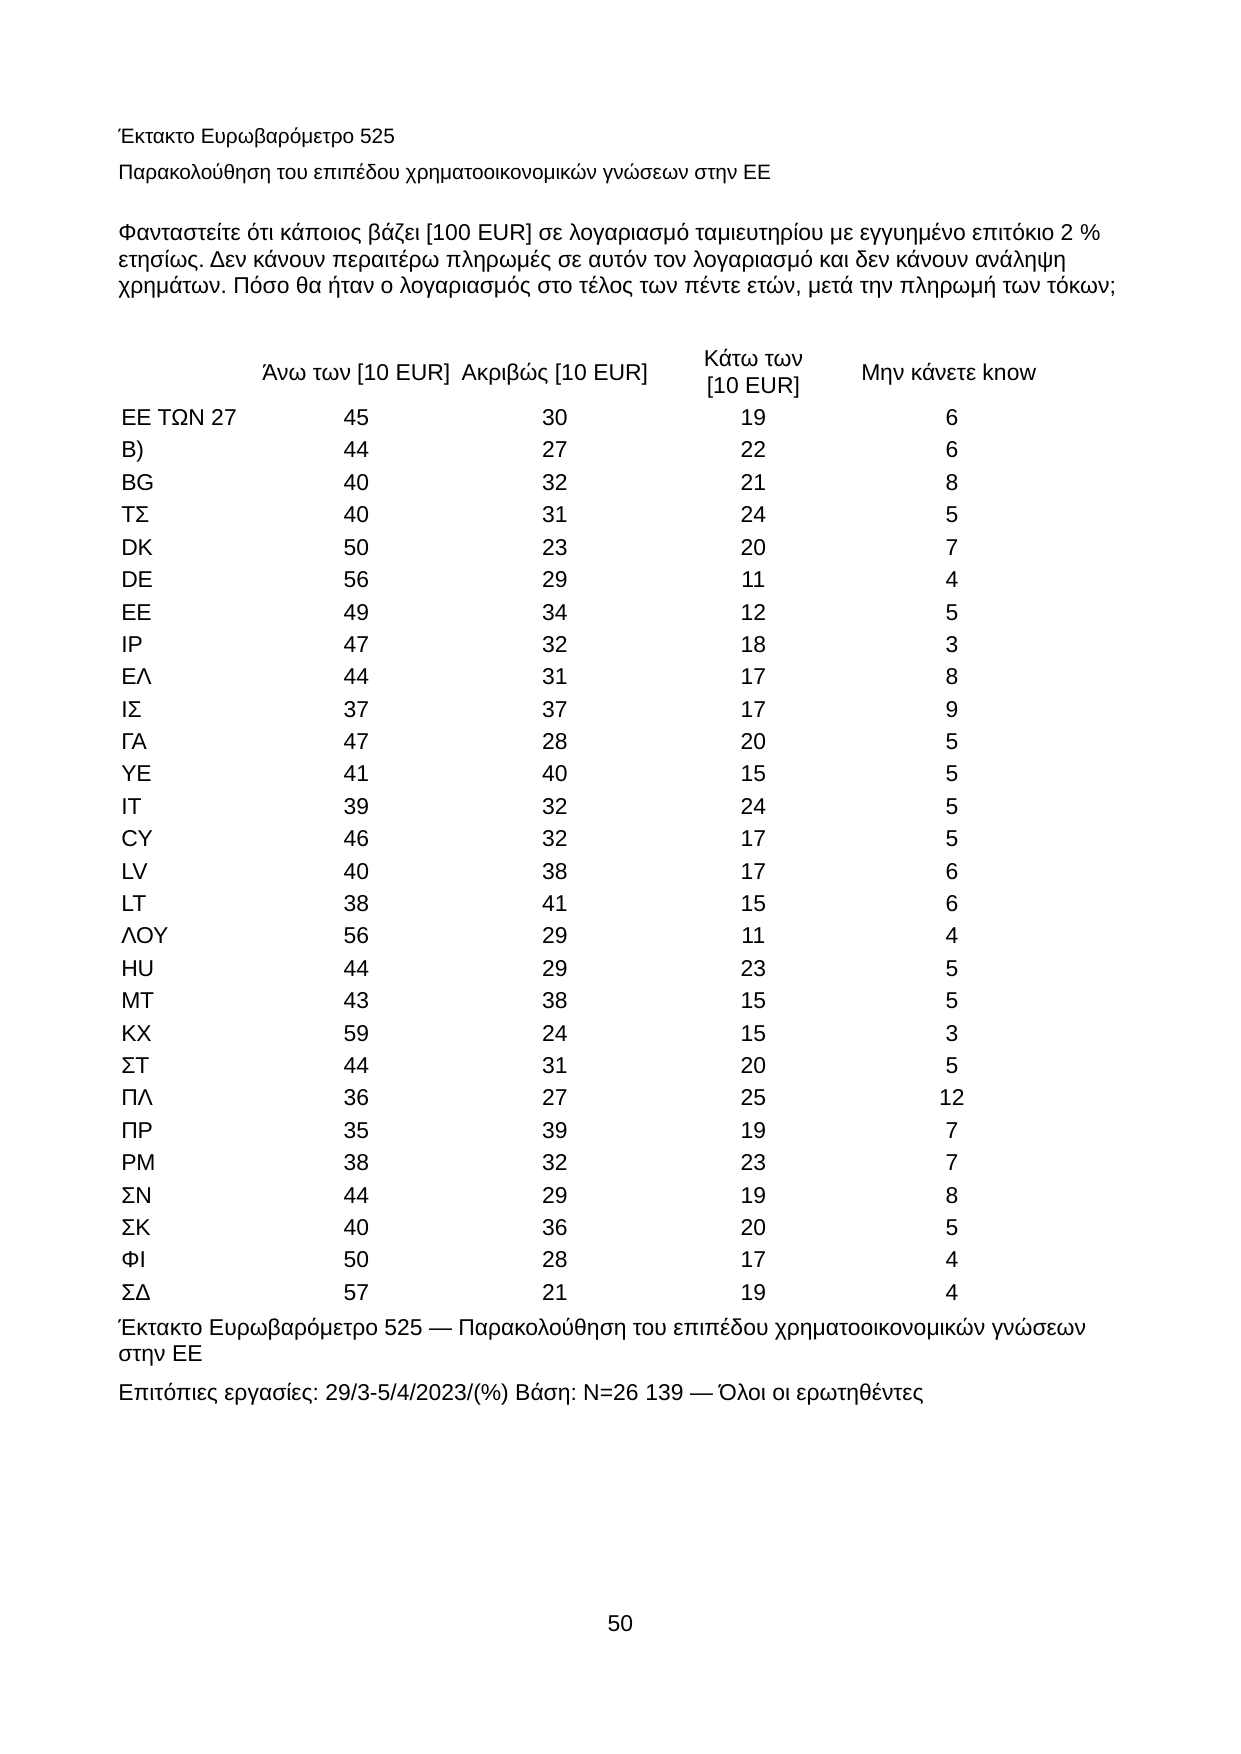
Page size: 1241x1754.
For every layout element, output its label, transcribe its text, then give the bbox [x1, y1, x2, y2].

table_cell 40 [257, 1211, 455, 1243]
table_cell 40 [257, 466, 455, 498]
table_cell 3 [853, 1017, 1051, 1049]
table_cell 56 [257, 563, 455, 595]
table_header [118, 343, 257, 401]
table_cell 25 [654, 1081, 852, 1114]
table_cell 8 [853, 660, 1051, 693]
table_cell 11 [654, 563, 852, 595]
table_cell 5 [853, 822, 1051, 854]
table_cell 41 [455, 887, 654, 919]
table_cell 43 [257, 984, 455, 1017]
table_cell 24 [654, 790, 852, 822]
table_cell BG [118, 466, 257, 498]
table_cell 7 [853, 1146, 1051, 1178]
table_cell 20 [654, 1049, 852, 1081]
table_cell 38 [455, 984, 654, 1017]
table_cell 47 [257, 725, 455, 757]
table_cell IT [118, 790, 257, 822]
table_cell 36 [257, 1081, 455, 1114]
table_header Μην κάνετε know [853, 343, 1051, 401]
table_cell 29 [455, 919, 654, 952]
table_cell 28 [455, 725, 654, 757]
table_cell 5 [853, 498, 1051, 531]
table_cell 4 [853, 563, 1051, 595]
table_cell 44 [257, 1179, 455, 1211]
table_cell 7 [853, 531, 1051, 563]
table_cell 40 [257, 855, 455, 887]
table_cell 27 [455, 434, 654, 466]
table_cell 32 [455, 790, 654, 822]
table_cell ΤΣ [118, 498, 257, 531]
table_cell 44 [257, 660, 455, 693]
table_cell 5 [853, 595, 1051, 628]
table_cell 34 [455, 595, 654, 628]
table_cell 46 [257, 822, 455, 854]
table_cell ΚΧ [118, 1017, 257, 1049]
table_header Κάτω των [10 EUR] [654, 343, 852, 401]
table_cell ΛΟΥ [118, 919, 257, 952]
table_cell 35 [257, 1114, 455, 1146]
table_cell 5 [853, 790, 1051, 822]
table_cell 30 [455, 401, 654, 433]
table_cell 6 [853, 855, 1051, 887]
table_cell 19 [654, 1276, 852, 1308]
table_cell 32 [455, 628, 654, 660]
text Επιτόπιες εργασίες: 29/3-5/4/2023/(%) Βάση: N=26 139 — Όλοι οι ερωτηθέντες [118, 1379, 1122, 1405]
table_cell 15 [654, 758, 852, 790]
table_cell 36 [455, 1211, 654, 1243]
table_cell ΦΙ [118, 1243, 257, 1276]
table_cell 5 [853, 984, 1051, 1017]
table_cell 8 [853, 1179, 1051, 1211]
table_cell DE [118, 563, 257, 595]
table_cell 4 [853, 1243, 1051, 1276]
table_cell 9 [853, 693, 1051, 725]
table_cell 32 [455, 822, 654, 854]
table_cell 44 [257, 952, 455, 984]
table_cell 5 [853, 758, 1051, 790]
table_cell 31 [455, 660, 654, 693]
table_cell 49 [257, 595, 455, 628]
table_header Ακριβώς [10 EUR] [455, 343, 654, 401]
table_cell 32 [455, 1146, 654, 1178]
table_cell 5 [853, 1049, 1051, 1081]
table_cell 50 [257, 1243, 455, 1276]
table_cell 4 [853, 919, 1051, 952]
table_cell 47 [257, 628, 455, 660]
table_cell HU [118, 952, 257, 984]
table_cell ΡΜ [118, 1146, 257, 1178]
table_cell 20 [654, 531, 852, 563]
table_cell ΕΕ [118, 595, 257, 628]
table_cell 28 [455, 1243, 654, 1276]
table_cell 22 [654, 434, 852, 466]
table_cell 27 [455, 1081, 654, 1114]
table_cell 39 [257, 790, 455, 822]
table_cell ΠΡ [118, 1114, 257, 1146]
table_cell 23 [455, 531, 654, 563]
table_cell 23 [654, 952, 852, 984]
table_cell 44 [257, 1049, 455, 1081]
table_cell ΓΑ [118, 725, 257, 757]
table_cell ΣΝ [118, 1179, 257, 1211]
table_cell 32 [455, 466, 654, 498]
table_cell 8 [853, 466, 1051, 498]
table_cell ΕΕ ΤΩΝ 27 [118, 401, 257, 433]
table_cell 56 [257, 919, 455, 952]
table_cell 21 [654, 466, 852, 498]
table_cell 4 [853, 1276, 1051, 1308]
table_cell 29 [455, 1179, 654, 1211]
table_cell LT [118, 887, 257, 919]
table_cell 41 [257, 758, 455, 790]
table_cell 7 [853, 1114, 1051, 1146]
table_cell 6 [853, 434, 1051, 466]
table_cell 6 [853, 401, 1051, 433]
table_cell 20 [654, 725, 852, 757]
table_cell 31 [455, 1049, 654, 1081]
table_cell 31 [455, 498, 654, 531]
table_cell 29 [455, 952, 654, 984]
table_cell 5 [853, 1211, 1051, 1243]
table_cell ΙΡ [118, 628, 257, 660]
table_cell ΠΛ [118, 1081, 257, 1114]
table_cell 37 [257, 693, 455, 725]
table_cell 6 [853, 887, 1051, 919]
table_cell ΙΣ [118, 693, 257, 725]
text Φανταστείτε ότι κάποιος βάζει [100 EUR] σε λογαριασμό ταμιευτηρίου με εγγυημένο επιτόκιο 2 % ετησίως. Δεν κάνουν περαιτέρω πληρωμές σε αυτόν τον λογαριασμό και δεν κάνουν ανάληψη χρημάτων. Πόσο θα ήταν ο λογαριασμός στο τέλος των πέντε ετών, μετά την πληρωμή των τόκων; [118, 219, 1122, 298]
table_cell 50 [257, 531, 455, 563]
table_cell 57 [257, 1276, 455, 1308]
table_cell ΣΤ [118, 1049, 257, 1081]
table_cell 19 [654, 401, 852, 433]
table_cell 15 [654, 887, 852, 919]
table_cell 5 [853, 725, 1051, 757]
table_cell 24 [654, 498, 852, 531]
table_cell 19 [654, 1179, 852, 1211]
table_cell ΕΛ [118, 660, 257, 693]
table_cell 21 [455, 1276, 654, 1308]
table_cell 44 [257, 434, 455, 466]
table_cell 40 [257, 498, 455, 531]
table_cell 23 [654, 1146, 852, 1178]
table_cell 37 [455, 693, 654, 725]
table_cell 38 [455, 855, 654, 887]
table_cell ΣΔ [118, 1276, 257, 1308]
table_cell 29 [455, 563, 654, 595]
table_cell 15 [654, 984, 852, 1017]
table_cell LV [118, 855, 257, 887]
table_cell 18 [654, 628, 852, 660]
table_cell 5 [853, 952, 1051, 984]
table_cell 17 [654, 693, 852, 725]
table_cell 17 [654, 822, 852, 854]
table_cell 12 [853, 1081, 1051, 1114]
table_cell 17 [654, 660, 852, 693]
table_cell CY [118, 822, 257, 854]
table_cell 45 [257, 401, 455, 433]
text Έκτακτο Ευρωβαρόμετρο 525 — Παρακολούθηση του επιπέδου χρηματοοικονομικών γνώσεων στην ΕΕ [118, 1314, 1122, 1367]
table_cell 17 [654, 1243, 852, 1276]
table_cell 59 [257, 1017, 455, 1049]
table_cell 19 [654, 1114, 852, 1146]
table_cell ΜΤ [118, 984, 257, 1017]
table_cell 39 [455, 1114, 654, 1146]
table_cell 40 [455, 758, 654, 790]
table_cell 3 [853, 628, 1051, 660]
table_cell 11 [654, 919, 852, 952]
table_header Άνω των [10 EUR] [257, 343, 455, 401]
table_cell ΣΚ [118, 1211, 257, 1243]
table_cell 15 [654, 1017, 852, 1049]
table_cell 17 [654, 855, 852, 887]
table_cell Β) [118, 434, 257, 466]
table_cell DK [118, 531, 257, 563]
table_cell 12 [654, 595, 852, 628]
table_cell ΥΕ [118, 758, 257, 790]
table_cell 38 [257, 1146, 455, 1178]
table_cell 24 [455, 1017, 654, 1049]
table_cell 38 [257, 887, 455, 919]
table_cell 20 [654, 1211, 852, 1243]
